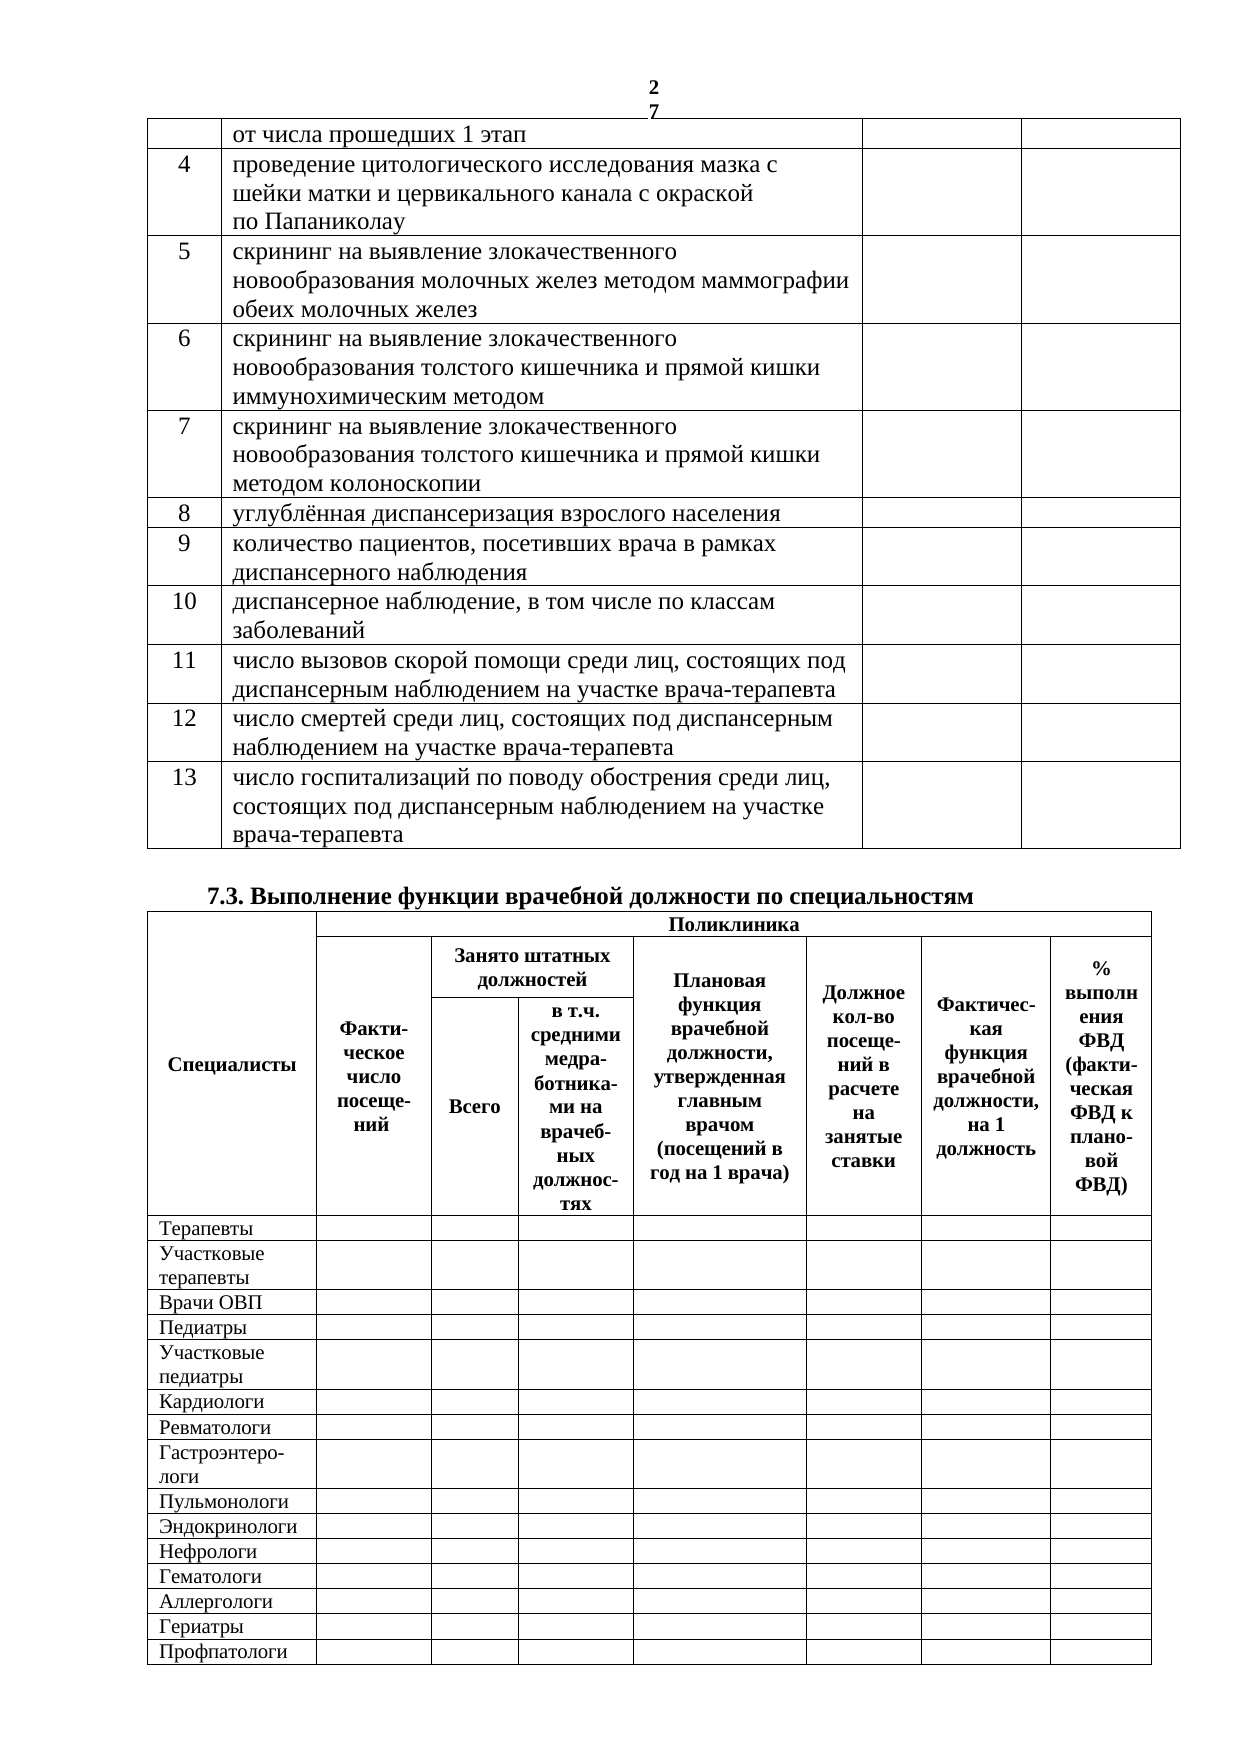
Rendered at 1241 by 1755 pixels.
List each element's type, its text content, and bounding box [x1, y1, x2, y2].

table_cell [317, 1440, 431, 1488]
table_cell [519, 1315, 633, 1339]
table_cell [634, 1614, 806, 1638]
table_cell [863, 704, 1021, 761]
table_cell [1022, 119, 1180, 148]
table_cell [807, 1589, 921, 1613]
table_cell [922, 1315, 1050, 1339]
table_cell [922, 1614, 1050, 1638]
table_cell [1051, 1589, 1151, 1613]
table_cell [634, 1539, 806, 1563]
table_cell Гастроэнтеро-логи [148, 1440, 316, 1488]
table_cell [807, 1340, 921, 1388]
table_cell [1051, 1539, 1151, 1563]
table_cell [432, 1440, 518, 1488]
table_cell [807, 1315, 921, 1339]
table_cell 6 [148, 324, 221, 410]
table_cell [317, 1216, 431, 1240]
table_cell [1051, 1415, 1151, 1439]
table_cell [634, 1415, 806, 1439]
table_cell число смертей среди лиц, состоящих под диспансерным наблюдением на участке врача-терапевта [222, 704, 862, 761]
table_cell число госпитализаций по поводу обострения среди лиц, состоящих под диспансерным наблюдением на участке врача-терапевта [222, 762, 862, 848]
table_cell количество пациентов, посетивших врача в рамках диспансерного наблюдения [222, 528, 862, 585]
table_cell Терапевты [148, 1216, 316, 1240]
table_cell [1022, 762, 1180, 848]
table_cell [1051, 1340, 1151, 1388]
table_cell [922, 1440, 1050, 1488]
table_cell [317, 1415, 431, 1439]
table_cell [519, 1539, 633, 1563]
table_cell [634, 1390, 806, 1413]
table_cell [519, 1564, 633, 1588]
table_cell [807, 1489, 921, 1513]
table_cell [317, 1489, 431, 1513]
table_cell 12 [148, 704, 221, 761]
table_cell 11 [148, 645, 221, 702]
text 7.3. Выполнение функции врачебной должности по специальностям [152, 878, 1152, 911]
table_cell [922, 1539, 1050, 1563]
table_cell [432, 1241, 518, 1289]
table_cell скрининг на выявление злокачественного новообразования молочных желез методом маммографии обеих молочных желез [222, 236, 862, 322]
table_cell 5 [148, 236, 221, 322]
table_cell [432, 1340, 518, 1388]
table_cell Участковые терапевты [148, 1241, 316, 1289]
table_cell Фактичес-кая функция врачебной должности, на 1 должность [922, 937, 1050, 1215]
table_cell [519, 1614, 633, 1638]
table_cell [519, 1514, 633, 1538]
table_cell [432, 1415, 518, 1439]
table_cell [519, 1216, 633, 1240]
table_cell [922, 1640, 1050, 1663]
table_cell [317, 1564, 431, 1588]
table_cell [1022, 411, 1180, 497]
table_cell [863, 411, 1021, 497]
table_cell [432, 1539, 518, 1563]
table_cell [634, 1514, 806, 1538]
table_cell [432, 1640, 518, 1663]
table_cell [922, 1216, 1050, 1240]
table_cell Пульмонологи [148, 1489, 316, 1513]
table_cell [317, 1589, 431, 1613]
table_cell [922, 1589, 1050, 1613]
table_cell [519, 1340, 633, 1388]
table_header Специалисты [148, 912, 316, 1215]
table_cell [1051, 1614, 1151, 1638]
table_cell [432, 1390, 518, 1413]
table_cell [1051, 1390, 1151, 1413]
table_cell [807, 1216, 921, 1240]
table_cell [519, 1415, 633, 1439]
table_cell проведение цитологического исследования мазка с шейки матки и цервикального канала с окраской по Папаниколау [222, 149, 862, 235]
table_header Поликлиника [317, 912, 1151, 936]
table_cell скрининг на выявление злокачественного новообразования толстого кишечника и прямой кишки методом колоноскопии [222, 411, 862, 497]
table_cell Врачи ОВП [148, 1290, 316, 1314]
table_cell [807, 1640, 921, 1663]
table_cell [922, 1390, 1050, 1413]
table_cell Кардиологи [148, 1390, 316, 1413]
table_cell Должное кол-во посеще-ний в расчете на занятые ставки [807, 937, 921, 1215]
table_cell [432, 1290, 518, 1314]
table_cell Ревматологи [148, 1415, 316, 1439]
table_cell 8 [148, 498, 221, 527]
table_cell [317, 1539, 431, 1563]
table_cell [1051, 1514, 1151, 1538]
table_cell [1051, 1440, 1151, 1488]
table_cell 9 [148, 528, 221, 585]
table_cell [863, 324, 1021, 410]
table_cell [634, 1340, 806, 1388]
table_cell [432, 1489, 518, 1513]
table_cell Гериатры [148, 1614, 316, 1638]
table_cell [863, 236, 1021, 322]
table_cell [634, 1315, 806, 1339]
table_cell [807, 1241, 921, 1289]
table_cell [317, 1315, 431, 1339]
table_cell Профпатологи [148, 1640, 316, 1663]
table_cell [432, 1564, 518, 1588]
table_cell скрининг на выявление злокачественного новообразования толстого кишечника и прямой кишки иммунохимическим методом [222, 324, 862, 410]
table_cell [634, 1440, 806, 1488]
table_cell [1022, 324, 1180, 410]
table_cell [1051, 1241, 1151, 1289]
table_cell [1022, 528, 1180, 585]
table_cell [317, 1640, 431, 1663]
table_cell [1051, 1640, 1151, 1663]
table_cell [807, 1290, 921, 1314]
table_cell [317, 1614, 431, 1638]
table_cell [922, 1489, 1050, 1513]
table_cell [634, 1241, 806, 1289]
table_cell [807, 1390, 921, 1413]
table_cell [922, 1340, 1050, 1388]
table_cell % выполнения ФВД (факти-ческая ФВД к плано-вой ФВД) [1051, 937, 1151, 1215]
table_cell [1051, 1315, 1151, 1339]
table_cell [922, 1564, 1050, 1588]
table_cell [634, 1589, 806, 1613]
table_cell [863, 149, 1021, 235]
table_cell [317, 1290, 431, 1314]
table_cell [519, 1489, 633, 1513]
table_cell [634, 1290, 806, 1314]
table_cell [1022, 498, 1180, 527]
table_cell Эндокринологи [148, 1514, 316, 1538]
table_cell [432, 1514, 518, 1538]
table_cell [807, 1564, 921, 1588]
table_cell 13 [148, 762, 221, 848]
table_cell [1022, 236, 1180, 322]
table_cell [519, 1290, 633, 1314]
table_cell [432, 1315, 518, 1339]
table_cell Нефрологи [148, 1539, 316, 1563]
table_cell [922, 1514, 1050, 1538]
table_cell от числа прошедших 1 этап [222, 119, 862, 148]
table_cell [519, 1390, 633, 1413]
table_cell [519, 1440, 633, 1488]
table_cell [807, 1440, 921, 1488]
table_cell [1051, 1290, 1151, 1314]
table_cell [922, 1241, 1050, 1289]
table_cell Всего [432, 998, 518, 1215]
table_cell [1022, 586, 1180, 644]
table_cell Факти-ческое число посеще-ний [317, 937, 431, 1215]
table_cell [1022, 149, 1180, 235]
table_cell [807, 1614, 921, 1638]
table_cell [922, 1415, 1050, 1439]
table_cell [863, 762, 1021, 848]
table_cell Участковые педиатры [148, 1340, 316, 1388]
table_cell [1051, 1489, 1151, 1513]
table_cell [807, 1415, 921, 1439]
table_cell [1022, 704, 1180, 761]
table_cell [634, 1640, 806, 1663]
table_cell [432, 1614, 518, 1638]
table_cell [1022, 645, 1180, 702]
table_cell Аллергологи [148, 1589, 316, 1613]
table_cell [519, 1589, 633, 1613]
table_cell 7 [148, 411, 221, 497]
table_cell в т.ч. средними медра-ботника-ми на врачеб-ных должнос-тях [519, 998, 633, 1215]
table_cell [634, 1489, 806, 1513]
table_cell [922, 1290, 1050, 1314]
table_cell [317, 1514, 431, 1538]
table_cell углублённая диспансеризация взрослого населения [222, 498, 862, 527]
table_cell [863, 119, 1021, 148]
table_cell [317, 1340, 431, 1388]
table_cell [432, 1589, 518, 1613]
table_cell [1051, 1216, 1151, 1240]
table_cell Занято штатных должностей [432, 937, 633, 997]
table_cell [519, 1640, 633, 1663]
table_cell Плановая функция врачебной должности, утвержденная главным врачом (посещений в год на 1 врача) [634, 937, 806, 1215]
table_cell [863, 528, 1021, 585]
table_cell 10 [148, 586, 221, 644]
table_cell [519, 1241, 633, 1289]
table_cell [317, 1241, 431, 1289]
table_cell [432, 1216, 518, 1240]
table_cell [863, 498, 1021, 527]
table_cell [317, 1390, 431, 1413]
table_cell [634, 1564, 806, 1588]
table_cell [807, 1539, 921, 1563]
table_cell 4 [148, 149, 221, 235]
table_cell [634, 1216, 806, 1240]
table_cell диспансерное наблюдение, в том числе по классам заболеваний [222, 586, 862, 644]
table_cell Педиатры [148, 1315, 316, 1339]
table_cell число вызовов скорой помощи среди лиц, состоящих под диспансерным наблюдением на участке врача-терапевта [222, 645, 862, 702]
table_cell [148, 119, 221, 148]
table_cell [1051, 1564, 1151, 1588]
table_cell [807, 1514, 921, 1538]
table_cell [863, 586, 1021, 644]
table_cell [863, 645, 1021, 702]
table_cell Гематологи [148, 1564, 316, 1588]
